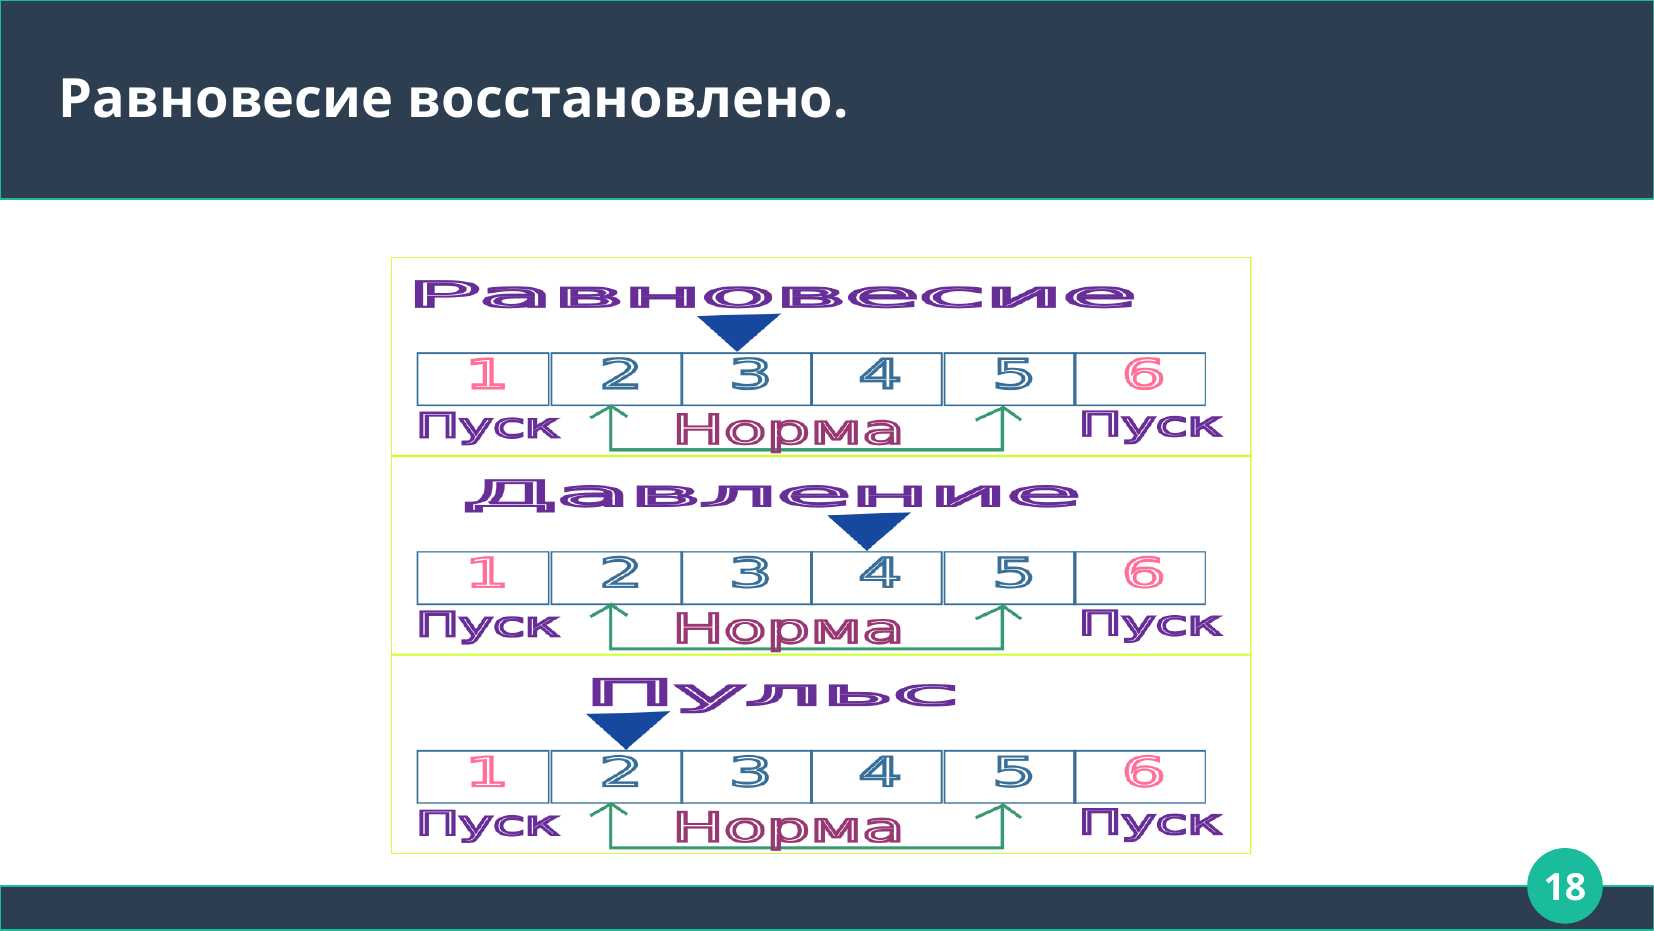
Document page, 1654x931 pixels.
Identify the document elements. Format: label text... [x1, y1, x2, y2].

title Равновесие восстановлено. [59, 37, 1595, 155]
picture [388, 243, 1266, 864]
